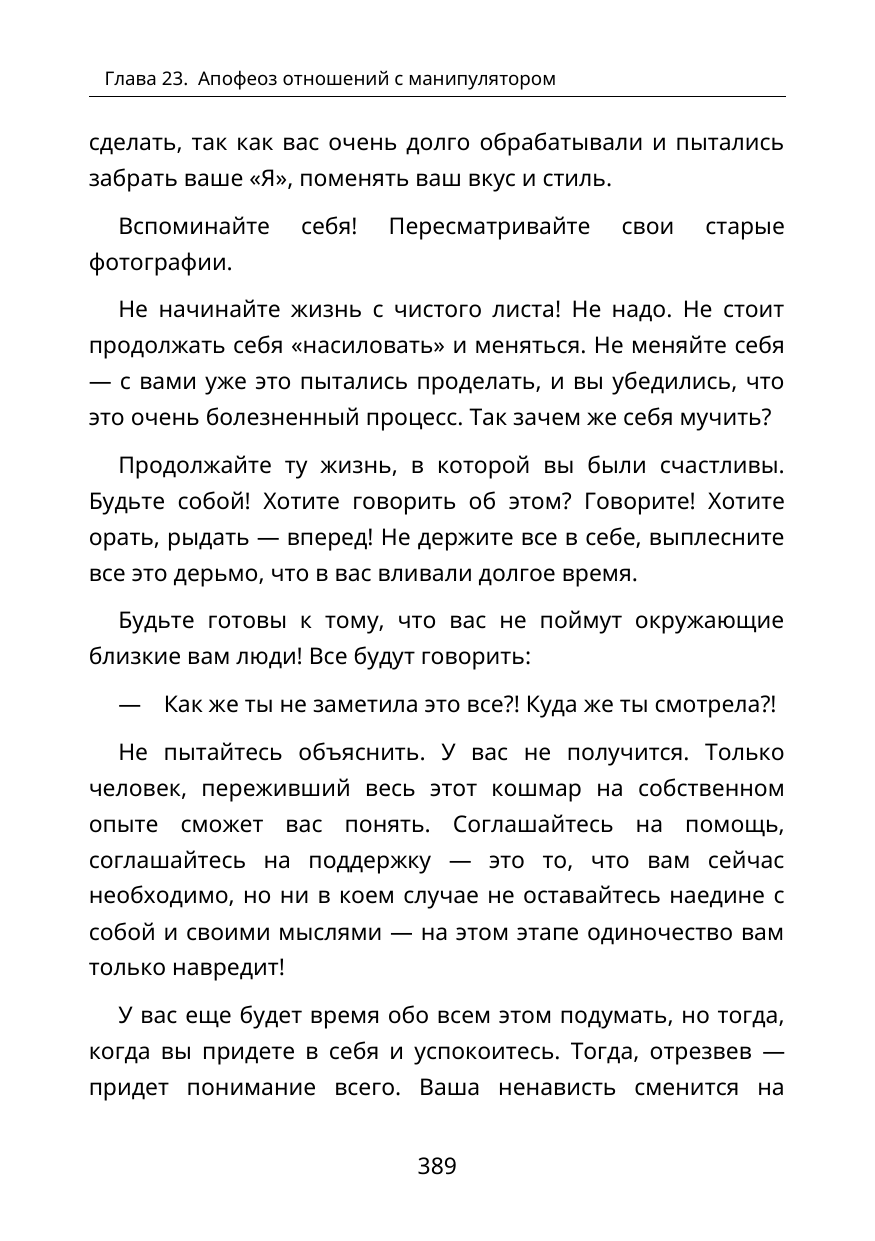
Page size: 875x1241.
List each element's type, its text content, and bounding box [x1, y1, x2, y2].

text Будьте готовы к тому, что вас не поймут окружающие близкие вам люди! Все будут говорить: [88, 604, 786, 672]
text Не пытайтесь объяснить. У вас не получится. Только человек, переживший весь этот кошмар на собственном опыте сможет вас понять. Соглашайтесь на помощь, соглашайтесь на поддержку — это то, что вам сейчас необходимо, но ни в коем случае не оставайтесь наедине с собой и своими мыслями — на этом этапе одиночество вам только навредит! [88, 736, 786, 983]
text Вспоминайте себя! Пересматривайте свои старые фотографии. [88, 210, 786, 277]
text сделать, так как вас очень долго обрабатывали и пытались забрать ваше «Я», поменять ваш вкус и стиль. [88, 126, 786, 193]
text У вас еще будет время обо всем этом подумать, но тогда, когда вы придете в себя и успокоитесь. Тогда, отрезвев — придет понимание всего. Ваша ненависть сменится на [88, 999, 786, 1102]
text Продолжайте ту жизнь, в которой вы были счастливы. Будьте собой! Хотите говорить об этом? Говорите! Хотите орать, рыдать — вперед! Не держите все в себе, выплесните все это дерьмо, что в вас вливали долгое время. [88, 449, 786, 588]
list Как же ты не заметила это все?! Куда же ты смотрела?! [88, 688, 786, 719]
text Не начинайте жизнь с чистого листа! Не надо. Не стоит продолжать себя «насиловать» и меняться. Не меняйте себя — с вами уже это пытались проделать, и вы убедились, что это очень болезненный процесс. Так зачем же себя мучить? [88, 293, 786, 432]
